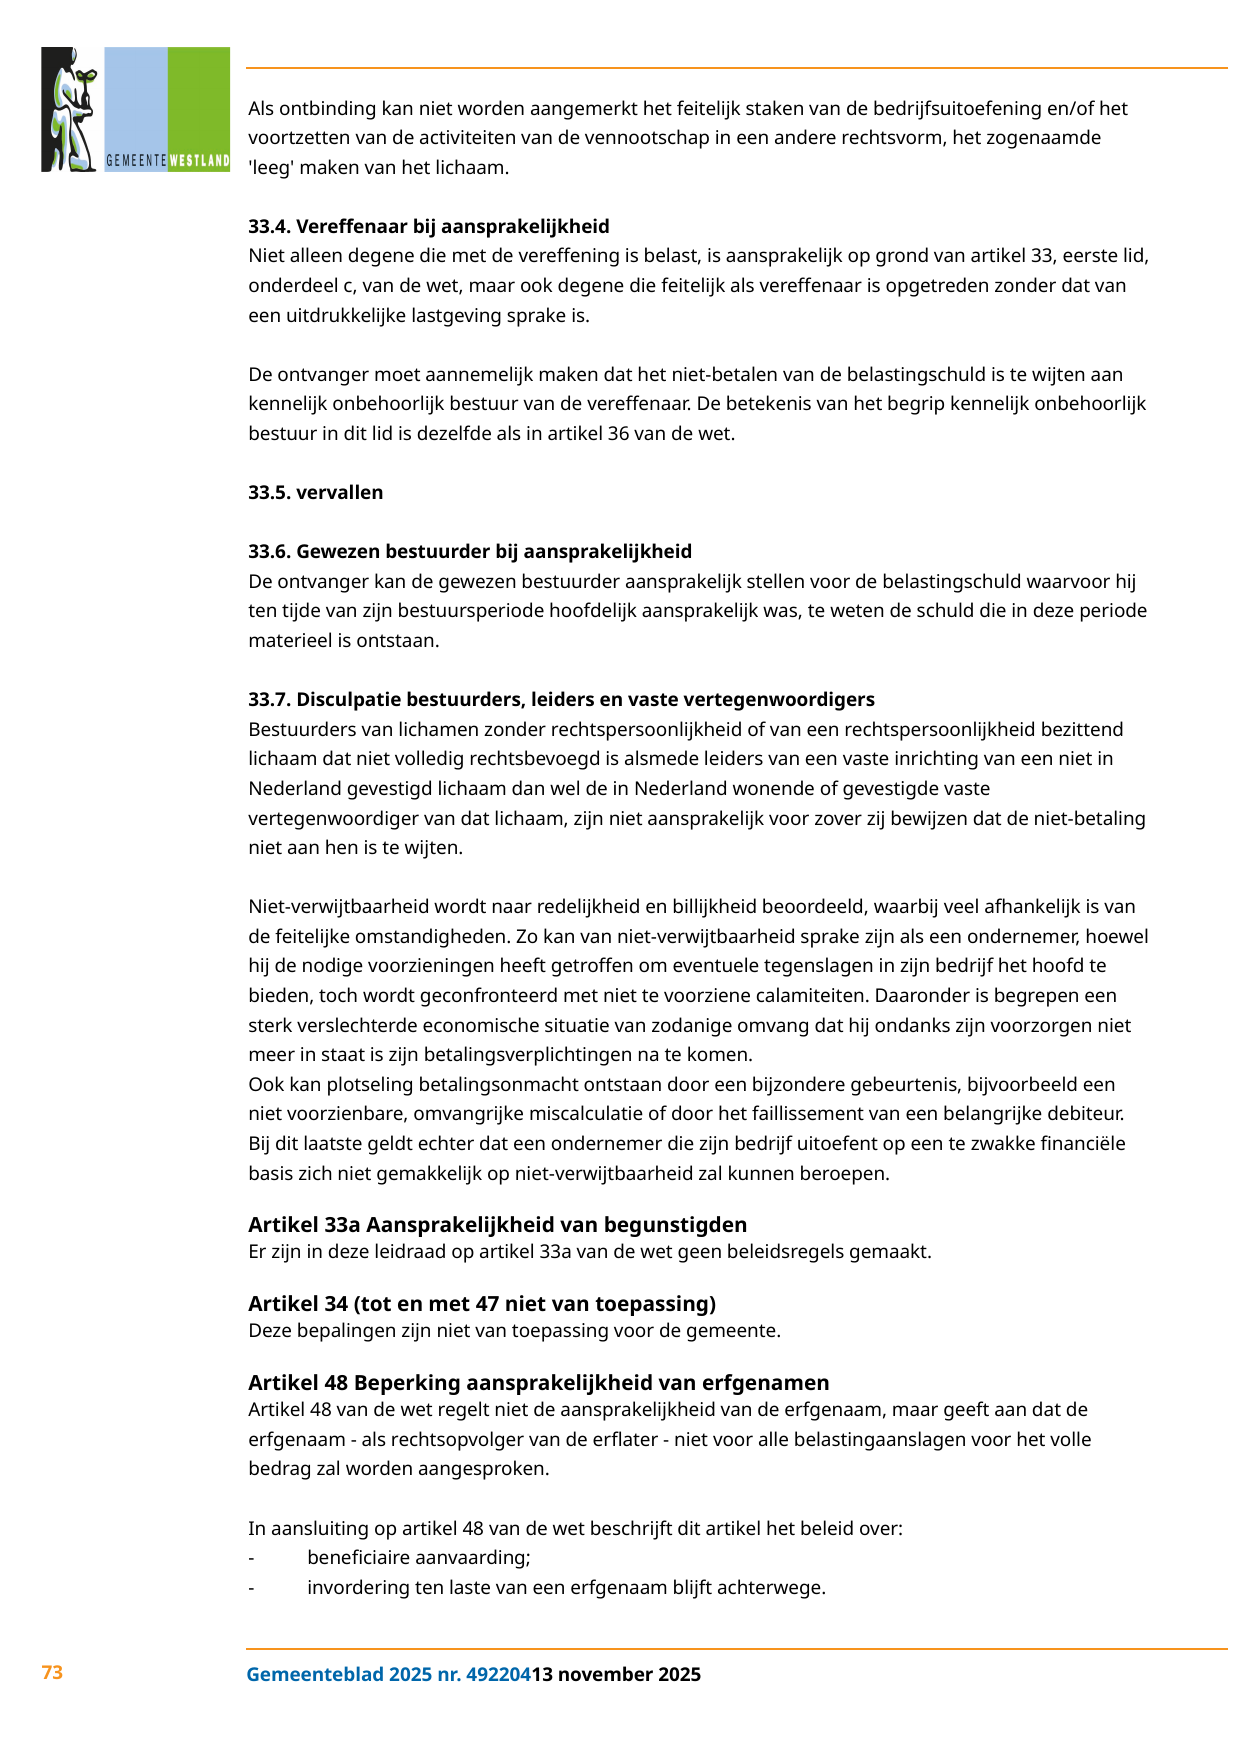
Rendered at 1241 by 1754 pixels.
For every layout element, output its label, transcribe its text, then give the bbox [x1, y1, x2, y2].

text Artikel 34 (tot en met 47 niet van toepassing) [248, 1289, 1152, 1317]
text 33.4. Vereffenaar bij aansprakelijkheid [248, 213, 1152, 239]
text Artikel 48 Beperking aansprakelijkheid van erfgenamen [248, 1368, 1152, 1396]
text 33.6. Gewezen bestuurder bij aansprakelijkheid [248, 538, 1152, 564]
text 33.5. vervallen [248, 479, 1152, 505]
text Artikel 48 van de wet regelt niet de aansprakelijkheid van de erfgenaam, maar geeft aan dat de erfgenaam - als rechtsopvolger van de erflater - niet voor alle belastingaanslagen voor het volle bedrag zal worden aangesproken. [248, 1396, 1152, 1481]
list beneficiaire aanvaarding; [248, 1544, 1152, 1570]
text 33.7. Disculpatie bestuurders, leiders en vaste vertegenwoordigers [248, 686, 1152, 712]
text Artikel 33a Aansprakelijkheid van begunstigden [248, 1210, 1152, 1239]
text Ook kan plotseling betalingsonmacht ontstaan door een bijzondere gebeurtenis, bijvoorbeeld een niet voorzienbare, omvangrijke miscalculatie of door het faillissement van een belangrijke debiteur. Bij dit laatste geldt echter dat een ondernemer die zijn bedrijf uitoefent op een te zwakke financiële basis zich niet gemakkelijk op niet-verwijtbaarheid zal kunnen beroepen. [248, 1071, 1152, 1186]
text De ontvanger moet aannemelijk maken dat het niet-betalen van de belastingschuld is te wijten aan kennelijk onbehoorlijk bestuur van de vereffenaar. De betekenis van het begrip kennelijk onbehoorlijk bestuur in dit lid is dezelfde als in artikel 36 van de wet. [248, 361, 1152, 446]
text In aansluiting op artikel 48 van de wet beschrijft dit artikel het beleid over: [248, 1515, 1152, 1540]
text Niet alleen degene die met de vereffening is belast, is aansprakelijk op grond van artikel 33, eerste lid, onderdeel c, van de wet, maar ook degene die feitelijk als vereffenaar is opgetreden zonder dat van een uitdrukkelijke lastgeving sprake is. [248, 243, 1152, 328]
text Als ontbinding kan niet worden aangemerkt het feitelijk staken van de bedrijfsuitoefening en/of het voortzetten van de activiteiten van de vennootschap in een andere rechtsvorm, het zogenaamde 'leeg' maken van het lichaam. [248, 95, 1152, 180]
text Deze bepalingen zijn niet van toepassing voor de gemeente. [248, 1317, 1152, 1343]
text Er zijn in deze leidraad op artikel 33a van de wet geen beleidsregels gemaakt. [248, 1239, 1152, 1264]
text De ontvanger kan de gewezen bestuurder aansprakelijk stellen voor de belastingschuld waarvoor hij ten tijde van zijn bestuursperiode hoofdelijk aansprakelijk was, te weten de schuld die in deze periode materieel is ontstaan. [248, 568, 1152, 653]
list invordering ten laste van een erfgenaam blijft achterwege. [248, 1574, 1152, 1599]
text Niet-verwijtbaarheid wordt naar redelijkheid en billijkheid beoordeeld, waarbij veel afhankelijk is van de feitelijke omstandigheden. Zo kan van niet-verwijtbaarheid sprake zijn als een ondernemer, hoewel hij de nodige voorzieningen heeft getroffen om eventuele tegenslagen in zijn bedrijf het hoofd te bieden, toch wordt geconfronteerd met niet te voorziene calamiteiten. Daaronder is begrepen een sterk verslechterde economische situatie van zodanige omvang dat hij ondanks zijn voorzorgen niet meer in staat is zijn betalingsverplichtingen na te komen. [248, 893, 1152, 1067]
picture [41, 47, 231, 172]
text Bestuurders van lichamen zonder rechtspersoonlijkheid of van een rechtspersoonlijkheid bezittend lichaam dat niet volledig rechtsbevoegd is alsmede leiders van een vaste inrichting van een niet in Nederland gevestigd lichaam dan wel de in Nederland wonende of gevestigde vaste vertegenwoordiger van dat lichaam, zijn niet aansprakelijk voor zover zij bewijzen dat de niet-betaling niet aan hen is te wijten. [248, 716, 1152, 860]
